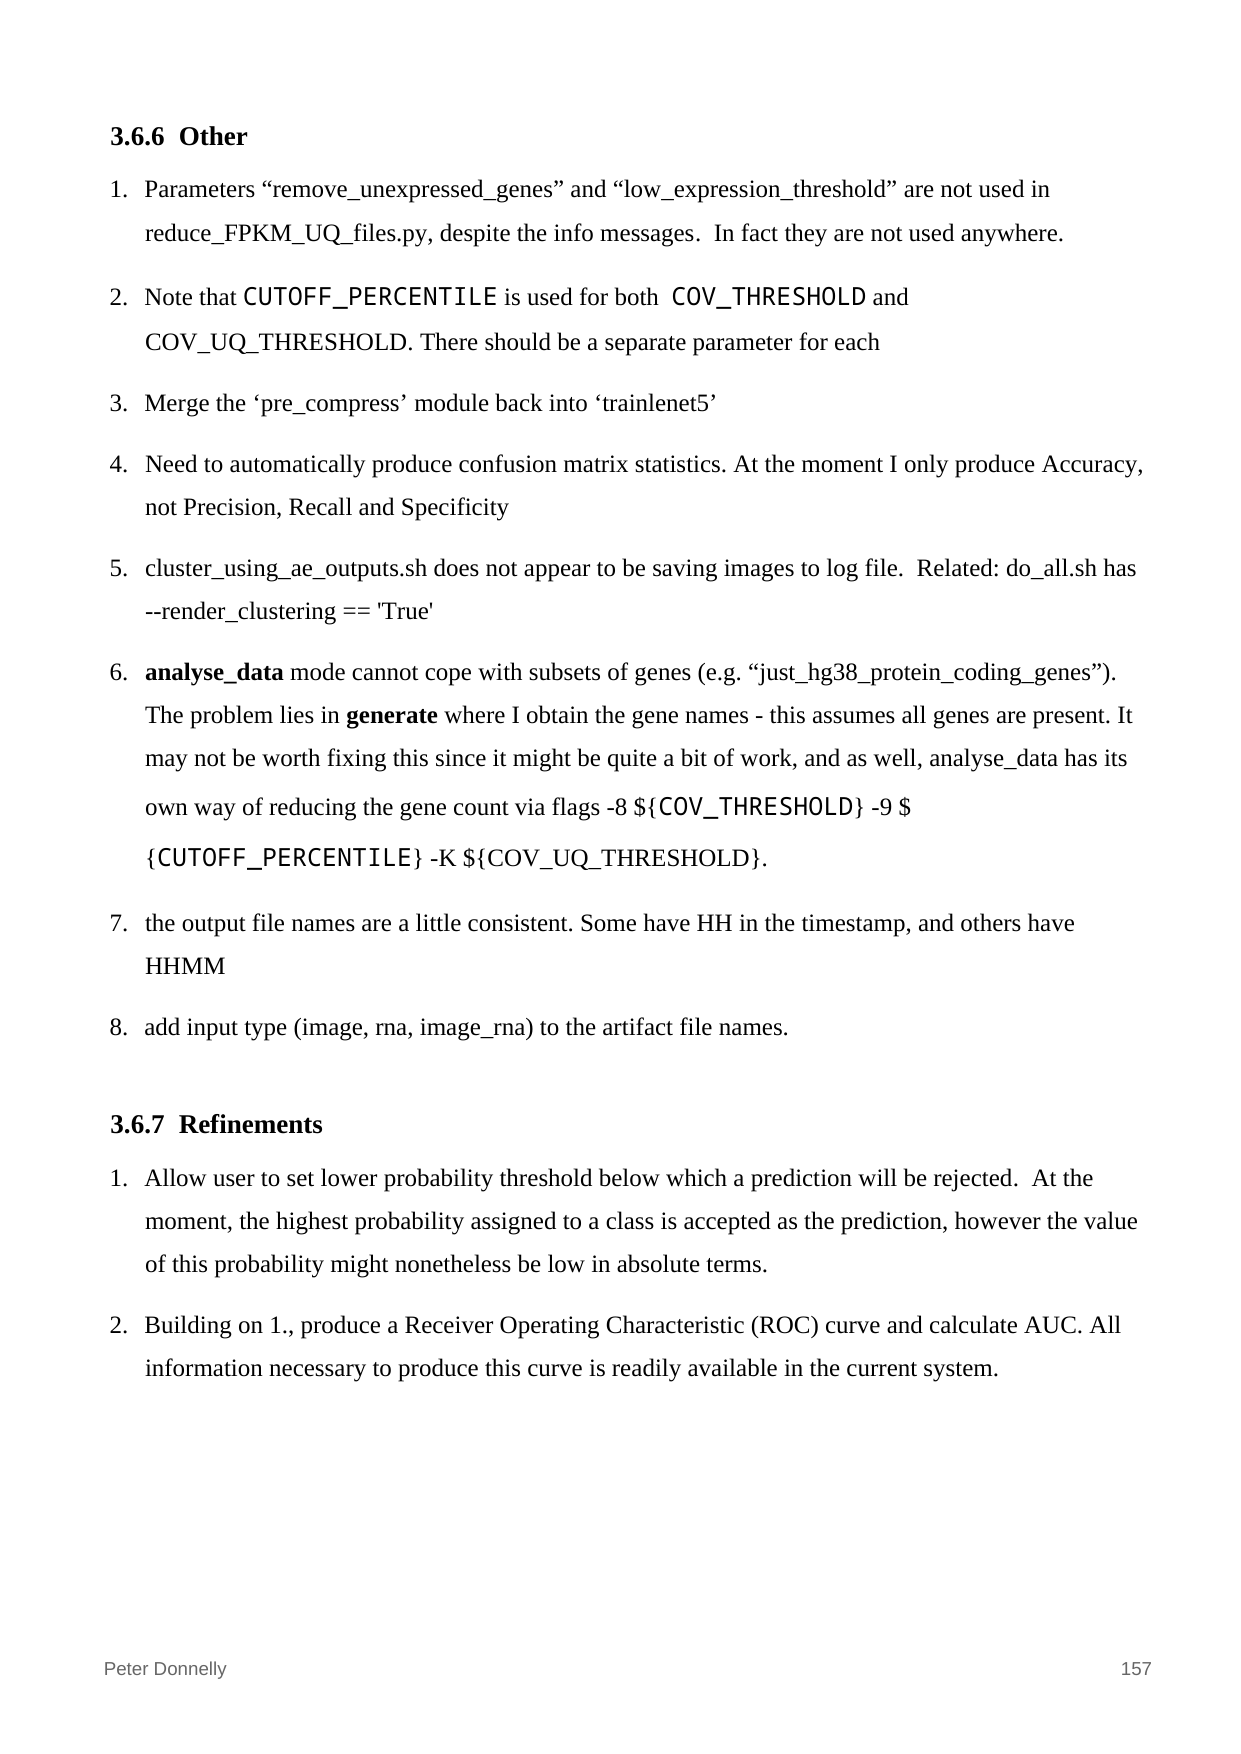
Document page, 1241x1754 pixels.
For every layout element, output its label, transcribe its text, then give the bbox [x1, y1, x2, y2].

list analyse_data mode cannot cope with subsets of genes (e.g. “just_hg38_protein_coding_genes”). The problem lies in generate where I obtain the gene names - this assumes all genes are present. It may not be worth fixing this since it might be quite a bit of work, and as well, analyse_data has its own way of reducing the gene count via flags -8 ${COV_THRESHOLD} -9 ${CUTOFF_PERCENTILE} -K ${COV_UQ_THRESHOLD}. [109, 657, 1146, 874]
list add input type (image, rna, image_rna) to the artifact file names. [109, 1012, 1146, 1041]
list Allow user to set lower probability threshold below which a prediction will be rejected. At the moment, the highest probability assigned to a class is accepted as the prediction, however the value of this probability might nonetheless be low in absolute terms. [109, 1163, 1146, 1278]
list Parameters “remove_unexpressed_genes” and “low_expression_threshold” are not used in reduce_FPKM_UQ_files.py, despite the info messages. In fact they are not used anywhere. [109, 174, 1146, 246]
subtitle Other [103, 120, 1146, 151]
subtitle Refinements [103, 1108, 1146, 1140]
list Note that CUTOFF_PERCENTILE is used for both COV_THRESHOLD and COV_UQ_THRESHOLD. There should be a separate parameter for each [109, 278, 1146, 356]
list the output file names are a little consistent. Some have HH in the timestamp, and others have HHMM [109, 908, 1146, 980]
list Merge the ‘pre_compress’ module back into ‘trainlenet5’ [109, 388, 1146, 417]
list cluster_using_ae_outputs.sh does not appear to be saving images to log file. Related: do_all.sh has --render_clustering == 'True' [109, 553, 1146, 624]
list Building on 1., produce a Receiver Operating Characteristic (ROC) curve and calculate AUC. All information necessary to produce this curve is readily available in the current system. [109, 1310, 1146, 1382]
list Need to automatically produce confusion matrix statistics. At the moment I only produce Accuracy, not Precision, Recall and Specificity [109, 449, 1146, 521]
